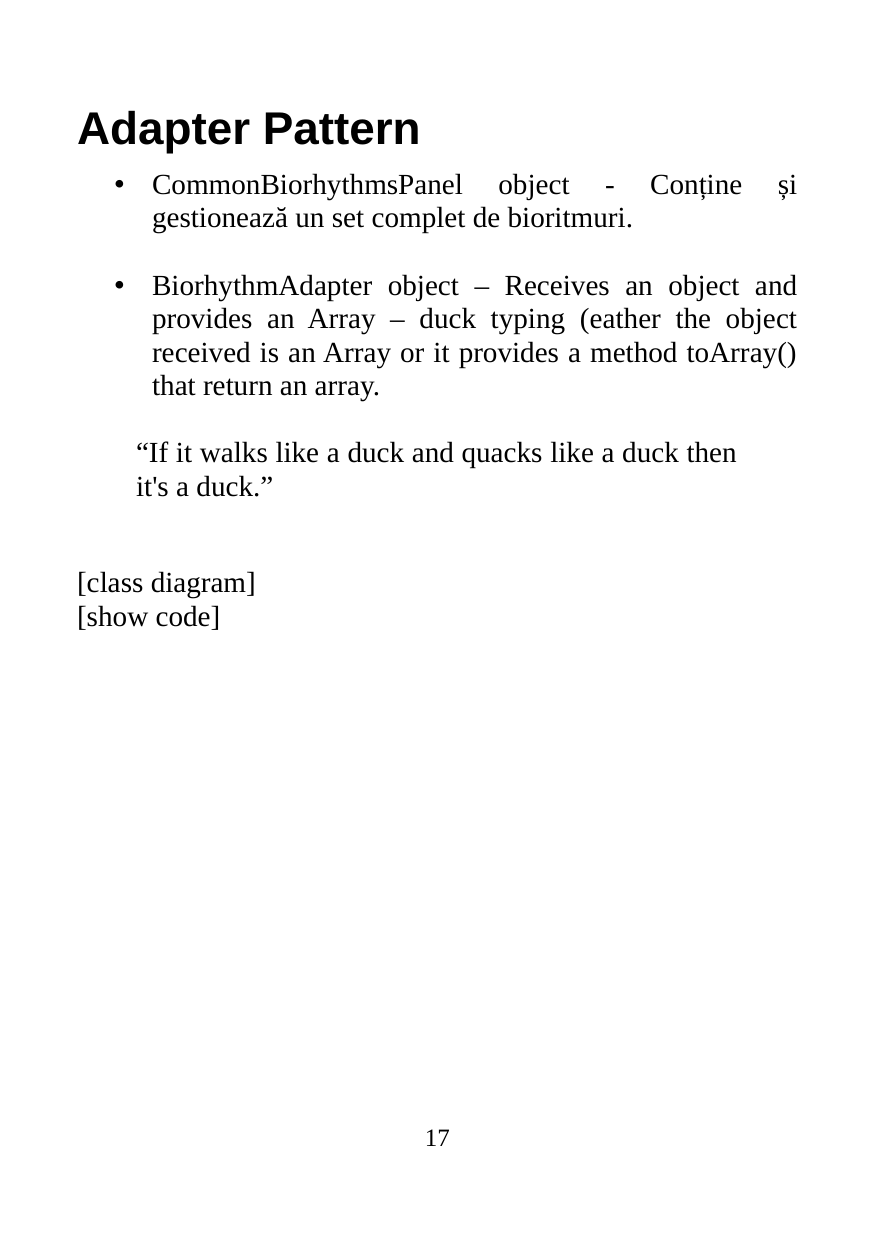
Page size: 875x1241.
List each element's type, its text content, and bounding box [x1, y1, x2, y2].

list BiorhythmAdapter object – Receives an object and provides an Array – duck typing (eather the object received is an Array or it provides a method toArray() that return an array. [114, 268, 797, 402]
text [show code] [77, 599, 797, 633]
subtitle Adapter Pattern [77, 102, 797, 154]
list CommonBiorhythmsPanel object - Conține și gestionează un set complet de bioritmuri. [114, 167, 797, 234]
text [class diagram] [77, 566, 797, 599]
text “If it walks like a duck and quacks like a duck then it's a duck.” [136, 436, 738, 503]
